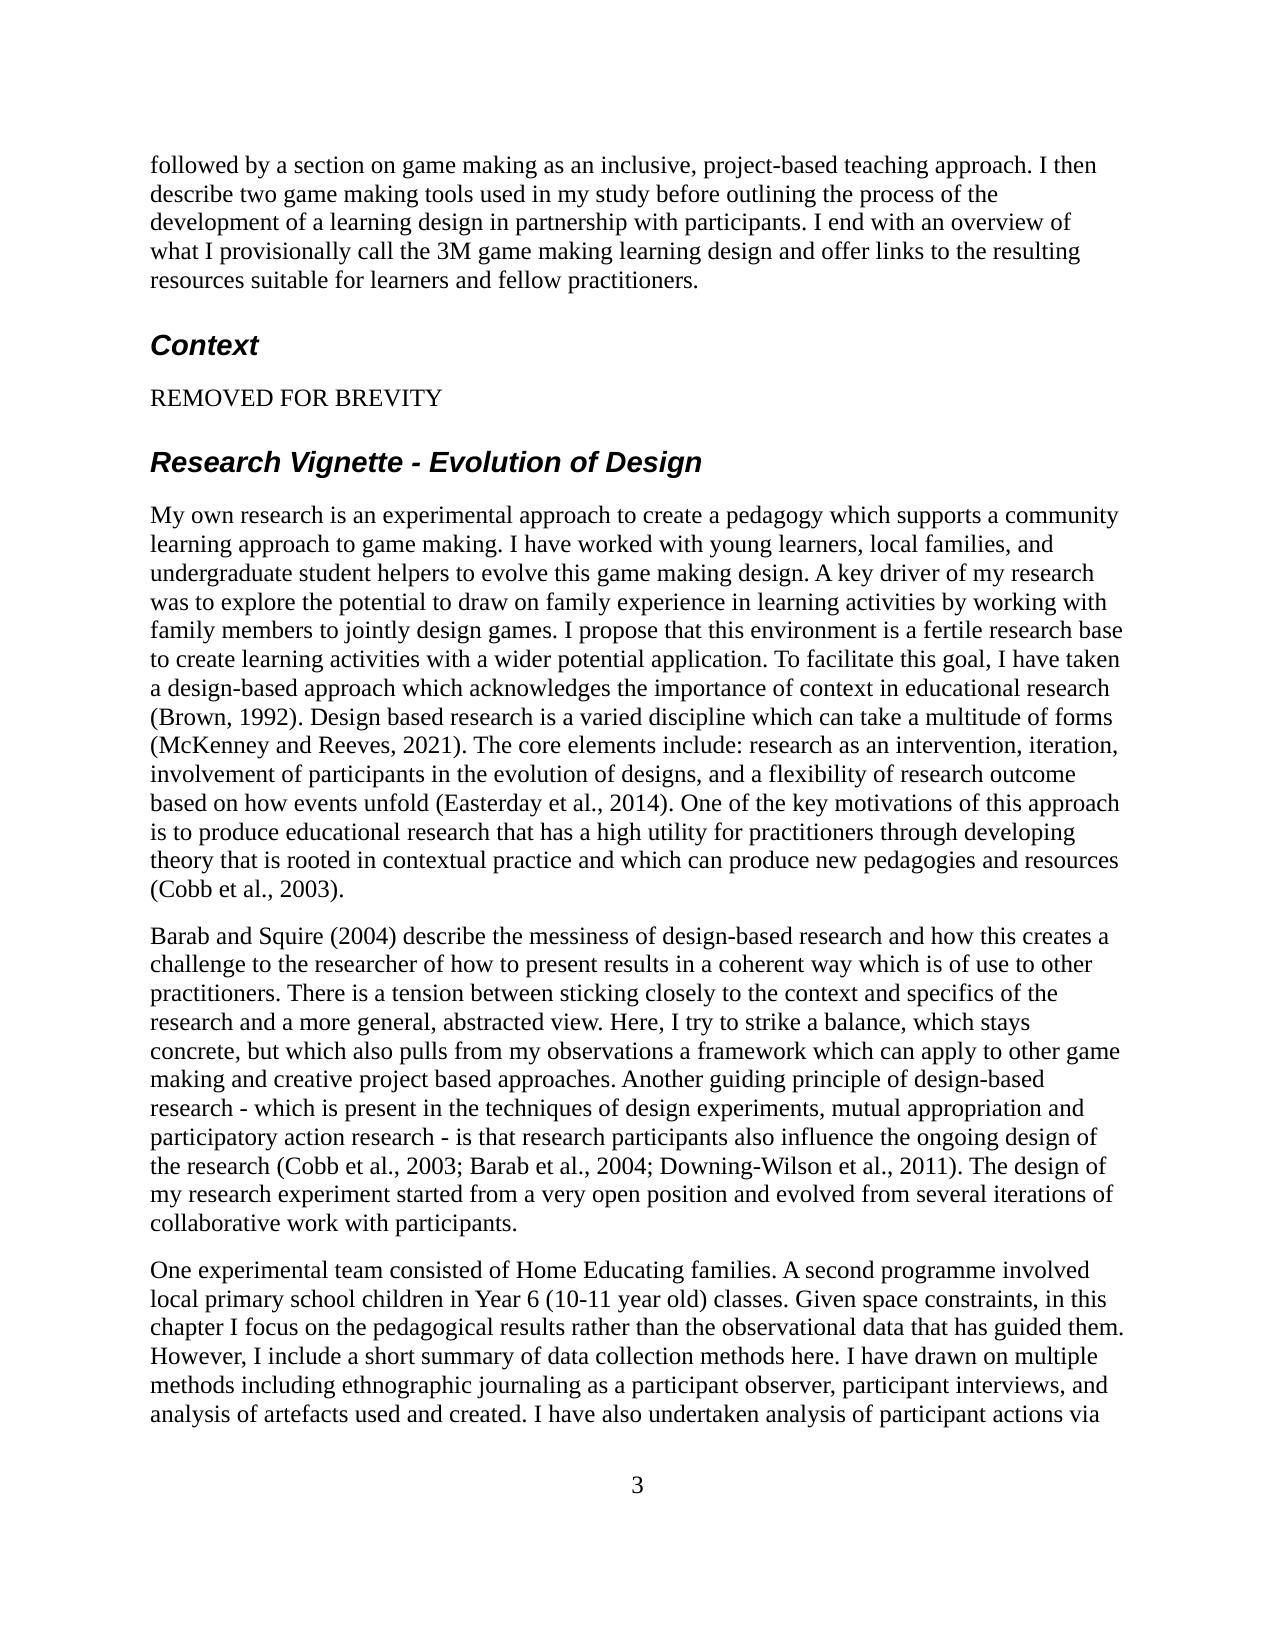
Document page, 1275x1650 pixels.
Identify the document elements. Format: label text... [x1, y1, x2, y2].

subtitle Context [150, 328, 1125, 361]
text My own research is an experimental approach to create a pedagogy which supports a community learning approach to game making. I have worked with young learners, local families, and undergraduate student helpers to evolve this game making design. A key driver of my research was to explore the potential to draw on family experience in learning activities by working with family members to jointly design games. I propose that this environment is a fertile research base to create learning activities with a wider potential application. To facilitate this goal, I have taken a design-based approach which acknowledges the importance of context in educational research (Brown, 1992). Design based research is a varied discipline which can take a multitude of forms (McKenney and Reeves, 2021). The core elements include: research as an intervention, iteration, involvement of participants in the evolution of designs, and a flexibility of research outcome based on how events unfold (Easterday et al., 2014). One of the key motivations of this approach is to produce educational research that has a high utility for practitioners through developing theory that is rooted in contextual practice and which can produce new pedagogies and resources (Cobb et al., 2003). [150, 500, 1125, 903]
text One experimental team consisted of Home Educating families. A second programme involved local primary school children in Year 6 (10-11 year old) classes. Given space constraints, in this chapter I focus on the pedagogical results rather than the observational data that has guided them. However, I include a short summary of data collection methods here. I have drawn on multiple methods including ethnographic journaling as a participant observer, participant interviews, and analysis of artefacts used and created. I have also undertaken analysis of participant actions via [150, 1255, 1125, 1427]
text followed by a section on game making as an inclusive, project-based teaching approach. I then describe two game making tools used in my study before outlining the process of the development of a learning design in partnership with participants. I end with an overview of what I provisionally call the 3M game making learning design and offer links to the resulting resources suitable for learners and fellow practitioners. [150, 150, 1125, 294]
subtitle Research Vignette - Evolution of Design [150, 445, 1125, 479]
text Barab and Squire (2004) describe the messiness of design-based research and how this creates a challenge to the researcher of how to present results in a coherent way which is of use to other practitioners. There is a tension between sticking closely to the context and specifics of the research and a more general, abstracted view. Here, I try to strike a balance, which stays concrete, but which also pulls from my observations a framework which can apply to other game making and creative project based approaches. Another guiding principle of design-based research - which is present in the techniques of design experiments, mutual appropriation and participatory action research - is that research participants also influence the ongoing design of the research (Cobb et al., 2003; Barab et al., 2004; Downing-Wilson et al., 2011). The design of my research experiment started from a very open position and evolved from several iterations of collaborative work with participants. [150, 921, 1125, 1237]
text REMOVED FOR BREVITY [150, 383, 1125, 411]
